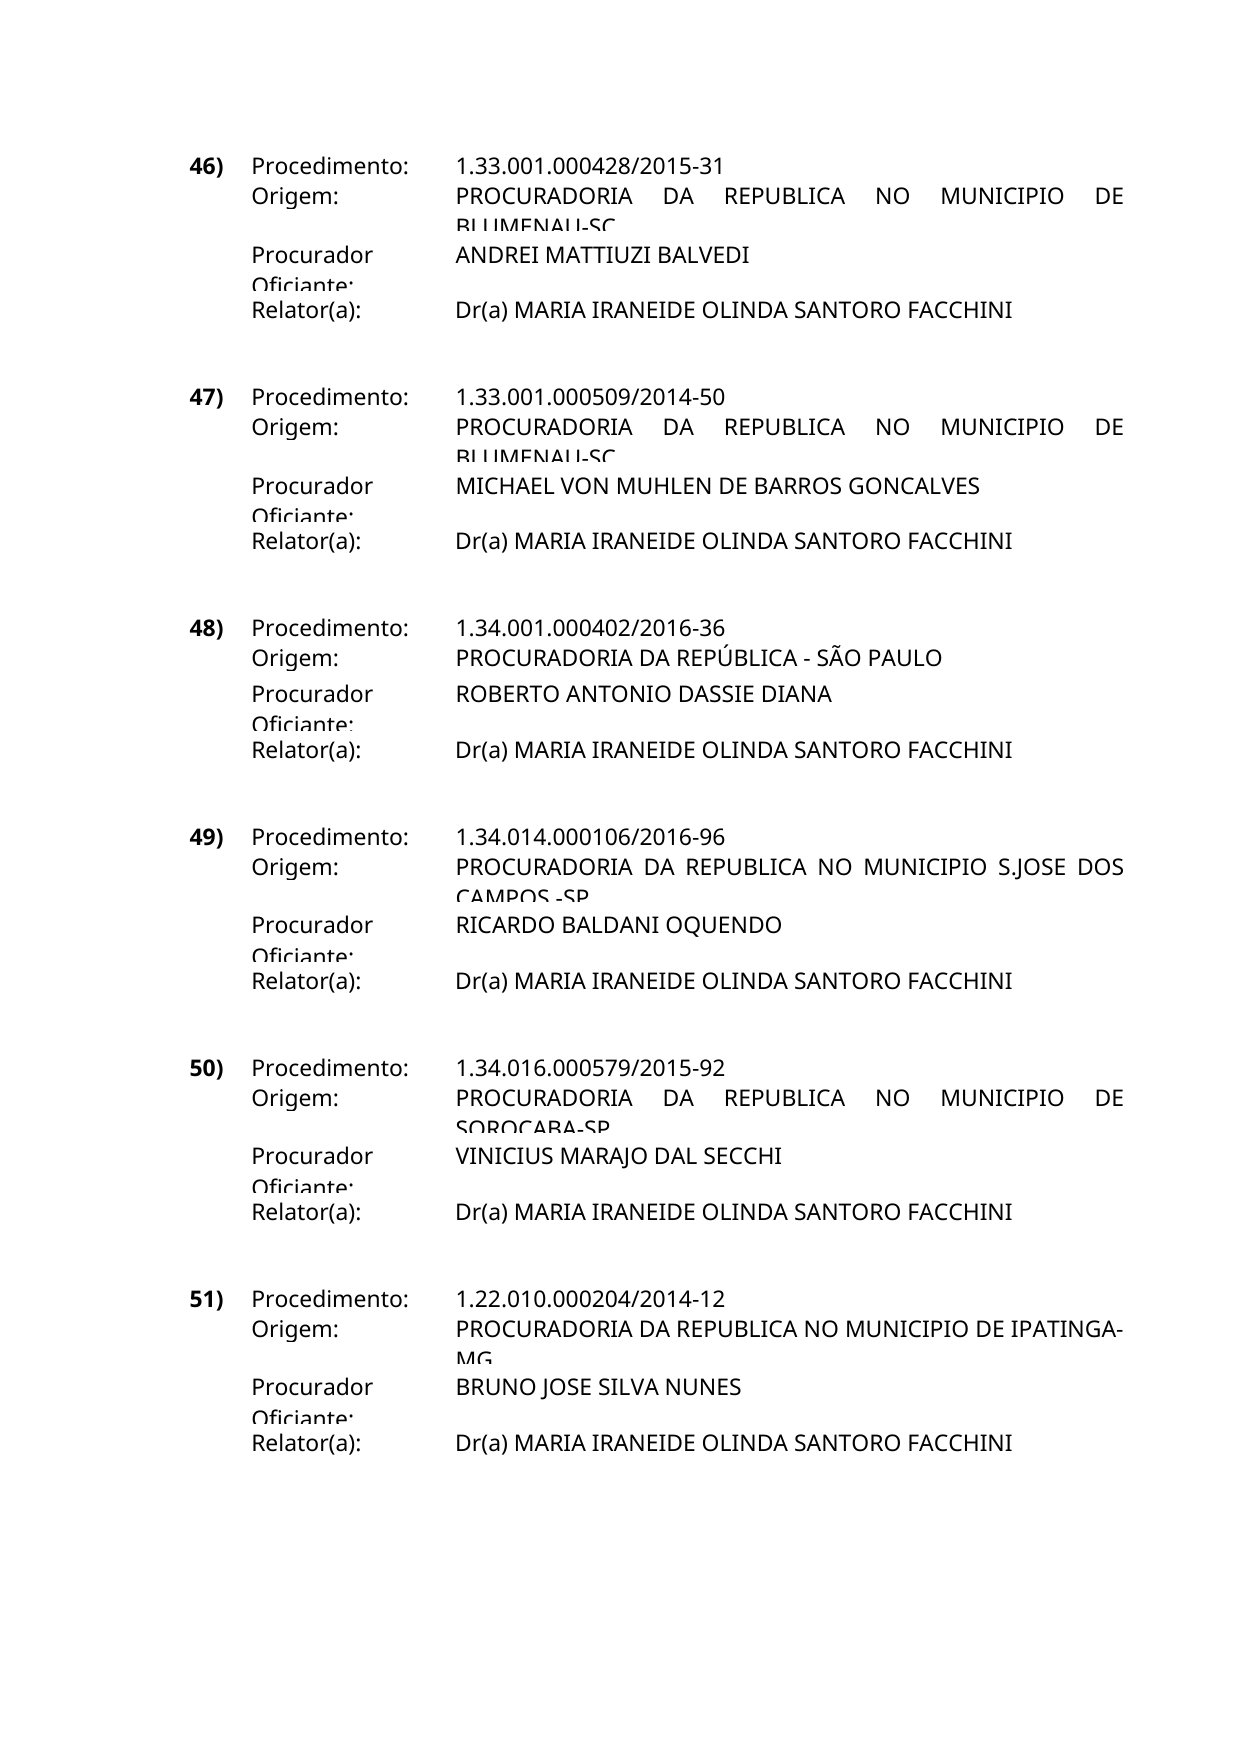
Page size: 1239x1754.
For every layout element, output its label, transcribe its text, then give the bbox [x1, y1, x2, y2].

table_cell PROCURADORIA DA REPUBLICA NO MUNICIPIO DE BLUMENAU-SC [455, 411, 1124, 462]
table_cell [0, 1226, 189, 1283]
table_cell [189, 879, 251, 902]
table_cell [1125, 642, 1239, 671]
table_cell [0, 239, 189, 289]
table_cell [0, 470, 189, 521]
table_cell Procedimento: [251, 381, 455, 409]
table_cell [0, 671, 189, 678]
table_cell 48) [189, 612, 251, 641]
table_cell [455, 902, 1124, 909]
table_cell [455, 462, 1124, 469]
table_cell [0, 324, 189, 381]
table_cell 1.34.016.000579/2015-92 [455, 1052, 1124, 1080]
table_cell [251, 231, 455, 238]
table_cell [189, 324, 251, 381]
table_cell [0, 734, 189, 764]
table_header Relator(a): [251, 1196, 455, 1224]
table_cell [189, 470, 251, 521]
table_cell 1.34.001.000402/2016-36 [455, 612, 1124, 641]
table_cell PROCURADORIA DA REPUBLICA NO MUNICIPIO DE IPATINGA-MG [455, 1313, 1124, 1364]
table_cell [251, 671, 455, 678]
table_cell [1125, 1052, 1239, 1080]
table_cell [1125, 909, 1239, 960]
table_header Dr(a) MARIA IRANEIDE OLINDA SANTORO FACCHINI [455, 1196, 1122, 1224]
table_cell [1125, 1371, 1239, 1422]
table_cell [0, 909, 189, 960]
table_cell [455, 671, 1124, 678]
table_cell [251, 462, 455, 469]
table_cell [0, 381, 189, 409]
table_cell [1125, 734, 1239, 764]
table_cell 49) [189, 821, 251, 849]
table_cell [189, 1427, 251, 1457]
table_header [455, 0, 1124, 150]
table_cell [1125, 1133, 1239, 1140]
table_cell [1125, 671, 1239, 678]
table_cell Procedimento: [251, 821, 455, 849]
table_cell [1125, 180, 1239, 208]
table_cell Procurador Oficiante: [251, 909, 455, 962]
table_cell [189, 851, 251, 879]
table_cell [251, 555, 455, 612]
table_cell 1.22.010.000204/2014-12 [455, 1283, 1124, 1311]
table_cell [0, 1133, 189, 1140]
table_cell Procedimento: [251, 612, 455, 641]
table_cell [189, 1196, 251, 1226]
table_cell [0, 1196, 189, 1226]
table_cell [189, 671, 251, 678]
table_cell [0, 995, 189, 1052]
table_cell [189, 1341, 251, 1364]
table_header [251, 0, 455, 150]
table_cell Procurador Oficiante: [251, 239, 455, 291]
table_cell Origem: [251, 642, 455, 671]
table_cell [1125, 1140, 1239, 1191]
table_cell [0, 209, 189, 231]
table_cell [0, 612, 189, 641]
table_cell [1125, 851, 1239, 879]
table_cell [1125, 764, 1239, 821]
table_cell [455, 1226, 1124, 1283]
table_cell [251, 1226, 455, 1283]
table_cell [251, 1341, 455, 1364]
table_cell [189, 678, 251, 729]
table_cell [0, 642, 189, 671]
table_cell [1125, 1313, 1239, 1341]
table_cell [1125, 1283, 1239, 1311]
table_header Dr(a) MARIA IRANEIDE OLINDA SANTORO FACCHINI [455, 965, 1122, 993]
table_cell [189, 525, 251, 555]
table_cell [0, 1082, 189, 1110]
table_cell [189, 1082, 251, 1110]
table_cell [1125, 470, 1239, 521]
table_cell RICARDO BALDANI OQUENDO [455, 909, 1124, 960]
table_cell [455, 324, 1124, 381]
table_cell [455, 555, 1124, 612]
table_cell Origem: [251, 1313, 455, 1341]
table_cell [1125, 821, 1239, 849]
table_cell [0, 294, 189, 324]
table_cell [455, 995, 1124, 1052]
table_cell ROBERTO ANTONIO DASSIE DIANA [455, 678, 1124, 729]
table_cell [251, 209, 455, 231]
table_cell [189, 1140, 251, 1191]
table_cell [1125, 231, 1239, 238]
table_cell [1125, 1196, 1239, 1226]
table_header Relator(a): [251, 294, 455, 323]
table_cell [0, 678, 189, 729]
table_cell [1125, 1341, 1239, 1364]
table_cell [0, 150, 189, 178]
table_cell [1125, 1082, 1239, 1110]
table_cell [1125, 555, 1239, 612]
table_cell Procedimento: [251, 150, 455, 178]
table_cell [189, 555, 251, 612]
table_cell 46) [189, 150, 251, 178]
table_cell MICHAEL VON MUHLEN DE BARROS GONCALVES [455, 470, 1124, 521]
table_cell [0, 440, 189, 462]
table_cell [189, 1313, 251, 1341]
table_cell [1125, 995, 1239, 1052]
table_cell Procurador Oficiante: [251, 470, 455, 522]
table_cell [0, 180, 189, 208]
table_cell [0, 821, 189, 849]
table_cell 1.34.014.000106/2016-96 [455, 821, 1124, 849]
table_cell PROCURADORIA DA REPUBLICA NO MUNICIPIO DE SOROCABA-SP [455, 1082, 1124, 1133]
table_cell [189, 239, 251, 289]
table_cell Procurador Oficiante: [251, 1371, 455, 1424]
table_cell [455, 1364, 1124, 1371]
table_cell [189, 440, 251, 462]
table_cell [1125, 324, 1239, 381]
table_cell [455, 764, 1124, 821]
table_cell [251, 879, 455, 902]
table_cell Origem: [251, 411, 455, 439]
table_cell PROCURADORIA DA REPÚBLICA - SÃO PAULO [455, 642, 1124, 671]
table_cell [189, 909, 251, 960]
table_cell [0, 965, 189, 995]
table_cell [0, 764, 189, 821]
table_cell [189, 1133, 251, 1140]
table_cell [189, 965, 251, 995]
table_cell PROCURADORIA DA REPUBLICA NO MUNICIPIO S.JOSE DOS CAMPOS -SP [455, 851, 1124, 902]
table_header Relator(a): [251, 1427, 455, 1455]
table_cell [0, 1110, 189, 1133]
table_cell Origem: [251, 180, 455, 208]
table_cell Procurador Oficiante: [251, 1140, 455, 1193]
table_cell [0, 411, 189, 439]
table_cell [1125, 612, 1239, 641]
table_cell 51) [189, 1283, 251, 1311]
table_cell [251, 1110, 455, 1133]
table_cell [189, 231, 251, 238]
table_cell [0, 902, 189, 909]
table_cell [189, 995, 251, 1052]
table_cell [1125, 1364, 1239, 1371]
table_cell 1.33.001.000509/2014-50 [455, 381, 1124, 409]
table_cell [189, 1364, 251, 1371]
table_cell [251, 324, 455, 381]
table_cell [1125, 1226, 1239, 1283]
table_header Dr(a) MARIA IRANEIDE OLINDA SANTORO FACCHINI [455, 734, 1122, 762]
table_cell 47) [189, 381, 251, 409]
table_cell [0, 1341, 189, 1364]
table_cell [251, 1133, 455, 1140]
table_cell [0, 879, 189, 902]
table_header Relator(a): [251, 734, 455, 762]
table_cell 50) [189, 1052, 251, 1080]
table_cell [1125, 411, 1239, 439]
table_cell [1125, 150, 1239, 178]
table_cell [0, 462, 189, 469]
table_cell [251, 764, 455, 821]
table_cell [1125, 1110, 1239, 1133]
table_cell [189, 734, 251, 764]
table_cell [1125, 525, 1239, 555]
table_cell [0, 1283, 189, 1311]
table_cell [189, 1226, 251, 1283]
table_header Relator(a): [251, 525, 455, 554]
table_cell [1125, 902, 1239, 909]
table_header [0, 0, 189, 150]
table_cell Procurador Oficiante: [251, 678, 455, 731]
table_cell [0, 1313, 189, 1341]
table_cell [189, 462, 251, 469]
table_cell [189, 411, 251, 439]
table_cell [189, 180, 251, 208]
table_header [189, 0, 251, 150]
table_cell [189, 642, 251, 671]
table_cell [189, 294, 251, 324]
table_cell [1125, 239, 1239, 289]
table_cell [251, 440, 455, 462]
table_cell [251, 995, 455, 1052]
table_cell [0, 1371, 189, 1422]
table_header Dr(a) MARIA IRANEIDE OLINDA SANTORO FACCHINI [455, 1427, 1122, 1455]
table_cell [189, 209, 251, 231]
table_cell VINICIUS MARAJO DAL SECCHI [455, 1140, 1124, 1191]
table_cell 1.33.001.000428/2015-31 [455, 150, 1124, 178]
table_cell [0, 851, 189, 879]
table_cell Procedimento: [251, 1052, 455, 1080]
table_cell [0, 1052, 189, 1080]
table_cell [1125, 462, 1239, 469]
table_header [1125, 0, 1239, 150]
table_cell [1125, 678, 1239, 729]
table_cell [455, 231, 1124, 238]
table_header Relator(a): [251, 965, 455, 993]
table_cell Procedimento: [251, 1283, 455, 1311]
table_cell [1125, 294, 1239, 324]
table_cell Origem: [251, 851, 455, 879]
table_cell [0, 525, 189, 555]
table_cell [1125, 381, 1239, 409]
table_cell [0, 1364, 189, 1371]
table_cell [251, 902, 455, 909]
table_cell [189, 1371, 251, 1422]
table_cell BRUNO JOSE SILVA NUNES [455, 1371, 1124, 1422]
table_cell [189, 902, 251, 909]
table_cell ANDREI MATTIUZI BALVEDI [455, 239, 1124, 289]
table_cell [455, 1133, 1124, 1140]
table_cell [1125, 440, 1239, 462]
table_cell [0, 1427, 189, 1457]
table_cell [0, 1140, 189, 1191]
table_cell [251, 1364, 455, 1371]
table_cell [189, 764, 251, 821]
table_cell [1125, 1427, 1239, 1457]
table_cell [1125, 879, 1239, 902]
table_cell [0, 555, 189, 612]
table_header Dr(a) MARIA IRANEIDE OLINDA SANTORO FACCHINI [455, 525, 1122, 554]
table_header Dr(a) MARIA IRANEIDE OLINDA SANTORO FACCHINI [455, 294, 1122, 323]
table_cell [1125, 209, 1239, 231]
table_cell PROCURADORIA DA REPUBLICA NO MUNICIPIO DE BLUMENAU-SC [455, 180, 1124, 231]
table_cell [189, 1110, 251, 1133]
table_cell [1125, 965, 1239, 995]
table_cell Origem: [251, 1082, 455, 1110]
table_cell [0, 231, 189, 238]
